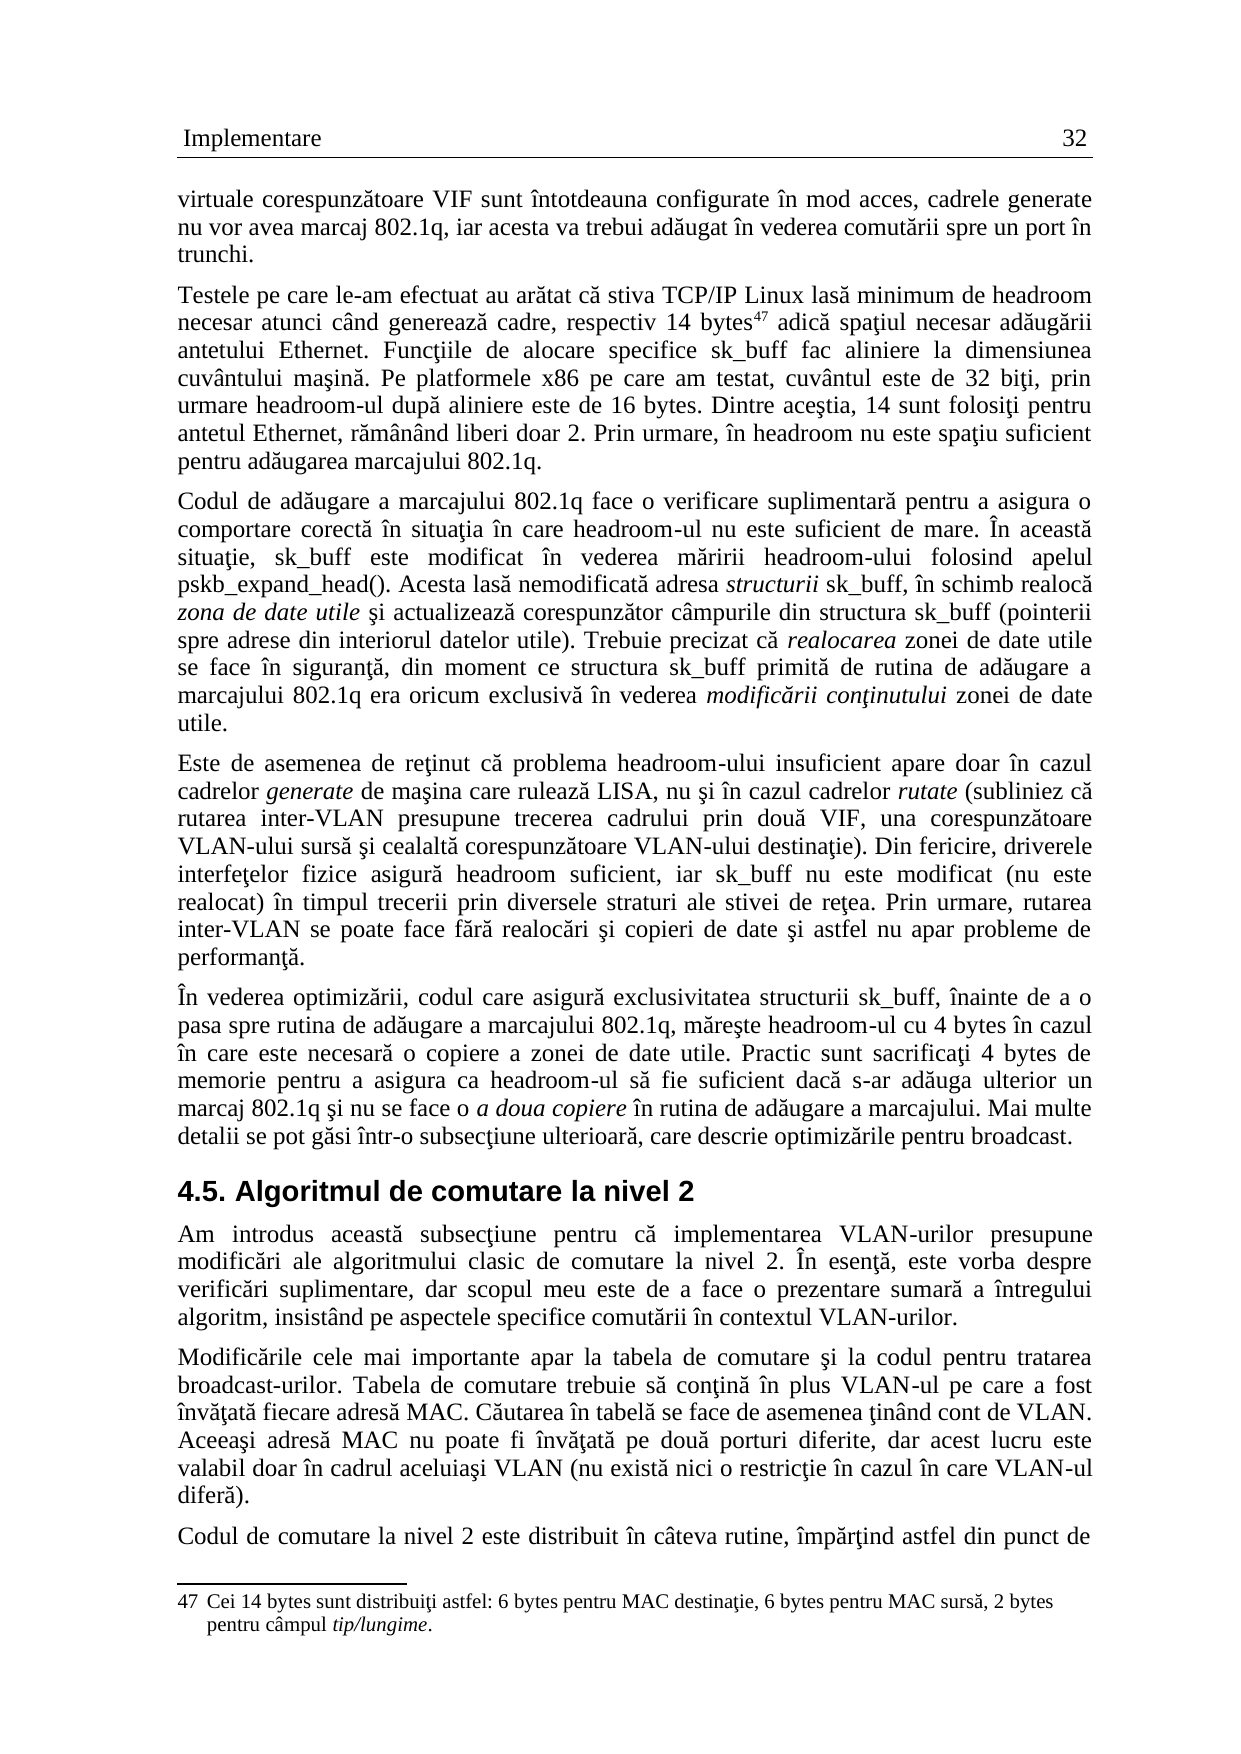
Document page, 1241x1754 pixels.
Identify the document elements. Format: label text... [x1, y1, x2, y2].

subtitle Algoritmul de comutare la nivel 2 [177, 1174, 1093, 1207]
text Testele pe care le‑am efectuat au arătat că stiva TCP/IP Linux lasă minimum de headroom necesar atunci când generează cadre, respectiv 14 bytes adică spaţiul necesar adăugării antetului Ethernet. Funcţiile de alocare specifice sk_buff fac aliniere la dimensiunea cuvântului maşină. Pe platformele x86 pe care am testat, cuvântul este de 32 biţi, prin urmare headroom‑ul după aliniere este de 16 bytes. Dintre aceştia, 14 sunt folosiţi pentru antetul Ethernet, rămânând liberi doar 2. Prin urmare, în headroom nu este spaţiu suficient pentru adăugarea marcajului 802.1q. [177, 281, 1093, 475]
text Am introdus această subsecţiune pentru că implementarea VLAN‑urilor presupune modificări ale algoritmului clasic de comutare la nivel 2. În esenţă, este vorba despre verificări suplimentare, dar scopul meu este de a face o prezentare sumară a întregului algoritm, insistând pe aspectele specifice comutării în contextul VLAN‑urilor. [177, 1220, 1093, 1331]
text Este de asemenea de reţinut că problema headroom‑ului insuficient apare doar în cazul cadrelor generate de maşina care rulează LISA, nu şi în cazul cadrelor rutate (subliniez că rutarea inter‑VLAN presupune trecerea cadrului prin două VIF, una corespunzătoare VLAN‑ului sursă şi cealaltă corespunzătoare VLAN‑ului destinaţie). Din fericire, driverele interfeţelor fizice asigură headroom suficient, iar sk_buff nu este modificat (nu este realocat) în timpul trecerii prin diversele straturi ale stivei de reţea. Prin urmare, rutarea inter‑VLAN se poate face fără realocări şi copieri de date şi astfel nu apar probleme de performanţă. [177, 749, 1093, 971]
text Codul de comutare la nivel 2 este distribuit în câteva rutine, împărţind astfel din punct de [177, 1522, 1093, 1549]
text Modificările cele mai importante apar la tabela de comutare şi la codul pentru tratarea broadcast‑urilor. Tabela de comutare trebuie să conţină în plus VLAN‑ul pe care a fost învăţată fiecare adresă MAC. Căutarea în tabelă se face de asemenea ţinând cont de VLAN. Aceeaşi adresă MAC nu poate fi învăţată pe două porturi diferite, dar acest lucru este valabil doar în cadrul aceluiaşi VLAN (nu există nici o restricţie în cazul în care VLAN‑ul diferă). [177, 1343, 1093, 1509]
text În vederea optimizării, codul care asigură exclusivitatea structurii sk_buff, înainte de a o pasa spre rutina de adăugare a marcajului 802.1q, măreşte headroom‑ul cu 4 bytes în cazul în care este necesară o copiere a zonei de date utile. Practic sunt sacrificaţi 4 bytes de memorie pentru a asigura ca headroom‑ul să fie suficient dacă s‑ar adăuga ulterior un marcaj 802.1q şi nu se face o a doua copiere în rutina de adăugare a marcajului. Mai multe detalii se pot găsi într‑o subsecţiune ulterioară, care descrie optimizările pentru broadcast. [177, 983, 1093, 1149]
text Codul de adăugare a marcajului 802.1q face o verificare suplimentară pentru a asigura o comportare corectă în situaţia în care headroom‑ul nu este suficient de mare. În această situaţie, sk_buff este modificat în vederea măririi headroom‑ului folosind apelul pskb_expand_head(). Acesta lasă nemodificată adresa structurii sk_buff, în schimb realocă zona de date utile şi actualizează corespunzător câmpurile din structura sk_buff (pointerii spre adrese din interiorul datelor utile). Trebuie precizat că realocarea zonei de date utile se face în siguranţă, din moment ce structura sk_buff primită de rutina de adăugare a marcajului 802.1q era oricum exclusivă în vederea modificării conţinutului zonei de date utile. [177, 487, 1093, 737]
text Cei 14 bytes sunt distribuiţi astfel: 6 bytes pentru MAC destinaţie, 6 bytes pentru MAC sursă, 2 bytes pentru câmpul tip/lungime. [177, 1590, 1093, 1636]
text virtuale corespunzătoare VIF sunt întotdeauna configurate în mod acces, cadrele generate nu vor avea marcaj 802.1q, iar acesta va trebui adăugat în vederea comutării spre un port în trunchi. [177, 185, 1093, 268]
